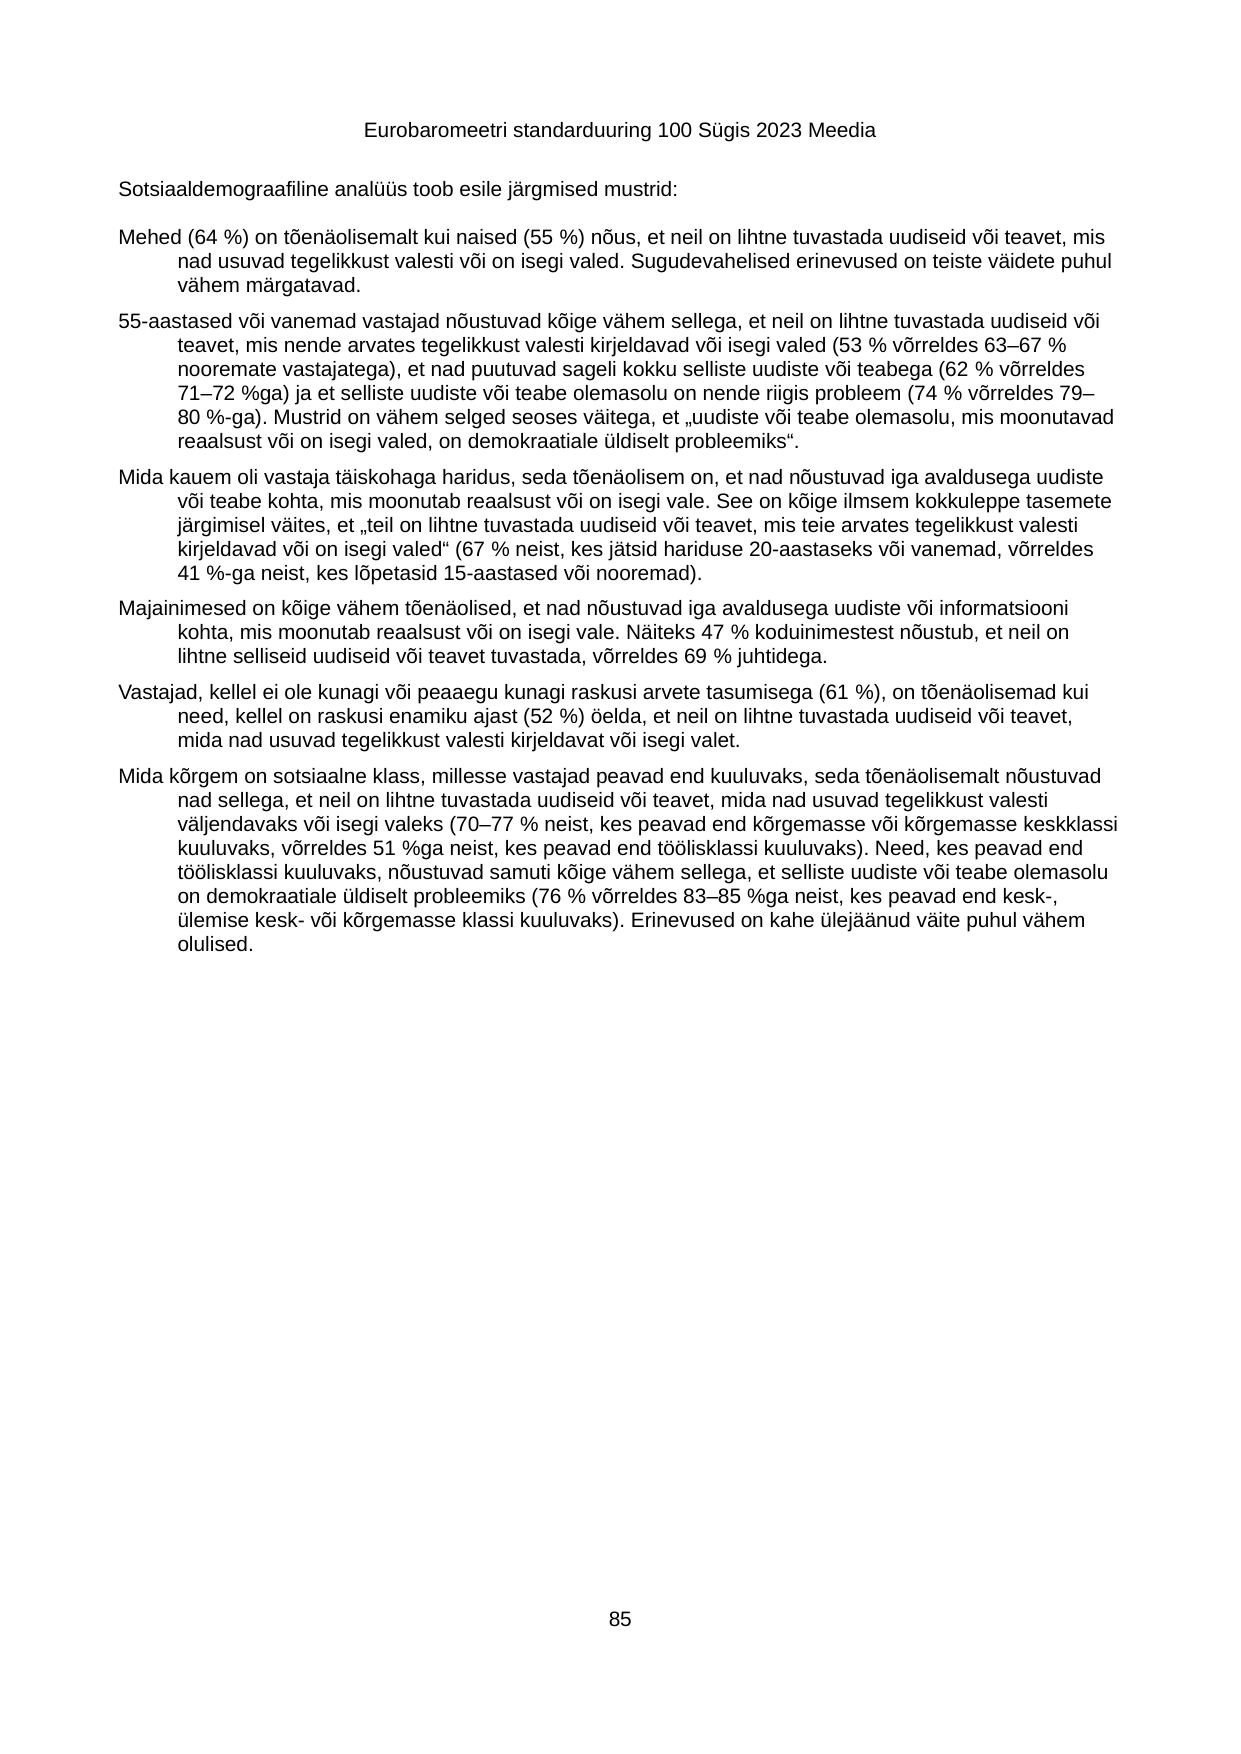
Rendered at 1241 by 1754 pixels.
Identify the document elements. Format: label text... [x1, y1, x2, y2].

text Sotsiaaldemograafiline analüüs toob esile järgmised mustrid: [118, 177, 1122, 201]
text Mehed (64 %) on tõenäolisemalt kui naised (55 %) nõus, et neil on lihtne tuvastada uudiseid või teavet, mis nad usuvad tegelikkust valesti või on isegi valed. Sugudevahelised erinevused on teiste väidete puhul vähem märgatavad. [118, 225, 1122, 297]
text Mida kauem oli vastaja täiskohaga haridus, seda tõenäolisem on, et nad nõustuvad iga avaldusega uudiste või teabe kohta, mis moonutab reaalsust või on isegi vale. See on kõige ilmsem kokkuleppe tasemete järgimisel väites, et „teil on lihtne tuvastada uudiseid või teavet, mis teie arvates tegelikkust valesti kirjeldavad või on isegi valed“ (67 % neist, kes jätsid hariduse 20-aastaseks või vanemad, võrreldes 41 %-ga neist, kes lõpetasid 15-aastased või nooremad). [118, 464, 1122, 584]
text Majainimesed on kõige vähem tõenäolised, et nad nõustuvad iga avaldusega uudiste või informatsiooni kohta, mis moonutab reaalsust või on isegi vale. Näiteks 47 % koduinimestest nõustub, et neil on lihtne selliseid uudiseid või teavet tuvastada, võrreldes 69 % juhtidega. [118, 596, 1122, 668]
text Vastajad, kellel ei ole kunagi või peaaegu kunagi raskusi arvete tasumisega (61 %), on tõenäolisemad kui need, kellel on raskusi enamiku ajast (52 %) öelda, et neil on lihtne tuvastada uudiseid või teavet, mida nad usuvad tegelikkust valesti kirjeldavat või isegi valet. [118, 680, 1122, 752]
text Mida kõrgem on sotsiaalne klass, millesse vastajad peavad end kuuluvaks, seda tõenäolisemalt nõustuvad nad sellega, et neil on lihtne tuvastada uudiseid või teavet, mida nad usuvad tegelikkust valesti väljendavaks või isegi valeks (70–77 % neist, kes peavad end kõrgemasse või kõrgemasse keskklassi kuuluvaks, võrreldes 51 %ga neist, kes peavad end töölisklassi kuuluvaks). Need, kes peavad end töölisklassi kuuluvaks, nõustuvad samuti kõige vähem sellega, et selliste uudiste või teabe olemasolu on demokraatiale üldiselt probleemiks (76 % võrreldes 83–85 %ga neist, kes peavad end kesk-, ülemise kesk- või kõrgemasse klassi kuuluvaks). Erinevused on kahe ülejäänud väite puhul vähem olulised. [118, 764, 1122, 955]
text 55-aastased või vanemad vastajad nõustuvad kõige vähem sellega, et neil on lihtne tuvastada uudiseid või teavet, mis nende arvates tegelikkust valesti kirjeldavad või isegi valed (53 % võrreldes 63–67 % nooremate vastajatega), et nad puutuvad sageli kokku selliste uudiste või teabega (62 % võrreldes 71–72 %ga) ja et selliste uudiste või teabe olemasolu on nende riigis probleem (74 % võrreldes 79–80 %-ga). Mustrid on vähem selged seoses väitega, et „uudiste või teabe olemasolu, mis moonutavad reaalsust või on isegi valed, on demokraatiale üldiselt probleemiks“. [118, 309, 1122, 453]
